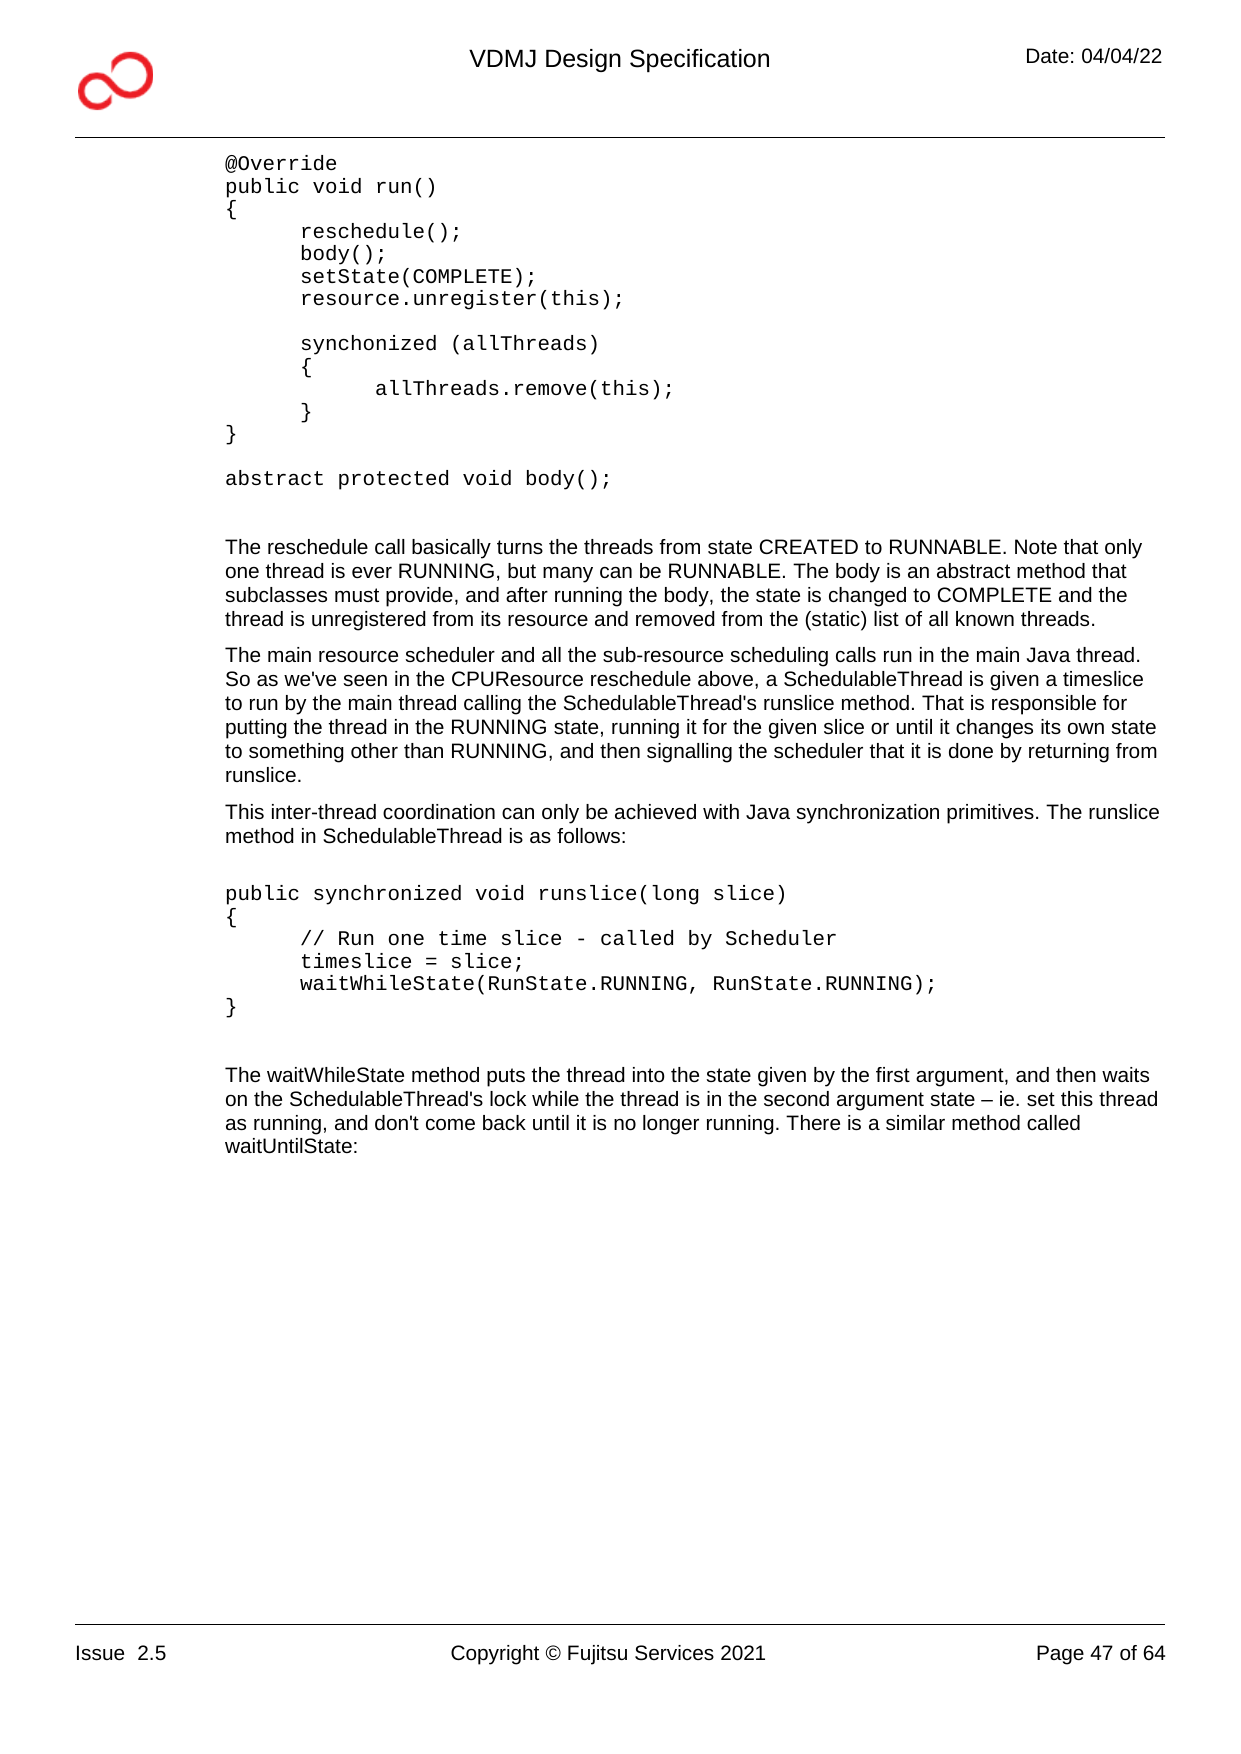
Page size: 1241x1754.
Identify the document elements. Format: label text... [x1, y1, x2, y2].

text // Run one time slice - called by Scheduler [225, 928, 1165, 950]
picture [78, 44, 153, 120]
text } [225, 423, 1165, 445]
text timeslice = slice; [225, 950, 1165, 973]
text body(); [225, 243, 1165, 265]
text This inter-thread coordination can only be achieved with Java synchronization primitives. The runslice method in SchedulableThread is as follows: [225, 800, 1165, 848]
text { [225, 355, 1165, 378]
text { [225, 905, 1165, 928]
text waitWhileState(RunState.RUNNING, RunState.RUNNING); [225, 973, 1165, 995]
text { [225, 198, 1165, 220]
text The waitWhileState method puts the thread into the state given by the first argument, and then waits on the SchedulableThread's lock while the thread is in the second argument state – ie. set this thread as running, and don't come back until it is no longer running. There is a similar method called waitUntilState: [225, 1063, 1165, 1159]
text @Override [225, 153, 1165, 175]
text setState(COMPLETE); [225, 265, 1165, 288]
text public void run() [225, 175, 1165, 198]
text } [225, 995, 1165, 1018]
text public synchronized void runslice(long slice) [225, 883, 1165, 905]
text The reschedule call basically turns the threads from state CREATED to RUNNABLE. Note that only one thread is ever RUNNING, but many can be RUNNABLE. The body is an abstract method that subclasses must provide, and after running the body, the state is changed to COMPLETE and the thread is unregistered from its resource and removed from the (static) list of all known threads. [225, 535, 1165, 631]
text synchonized (allThreads) [225, 333, 1165, 355]
text resource.unregister(this); [225, 288, 1165, 310]
text The main resource scheduler and all the sub-resource scheduling calls run in the main Java thread. So as we've seen in the CPUResource reschedule above, a SchedulableThread is given a timeslice to run by the main thread calling the SchedulableThread's runslice method. That is responsible for putting the thread in the RUNNING state, running it for the given slice or until it changes its own state to something other than RUNNING, and then signalling the scheduler that it is done by returning from runslice. [225, 644, 1165, 787]
text allThreads.remove(this); [225, 378, 1165, 400]
text reschedule(); [225, 220, 1165, 243]
text } [225, 400, 1165, 423]
text abstract protected void body(); [225, 468, 1165, 490]
